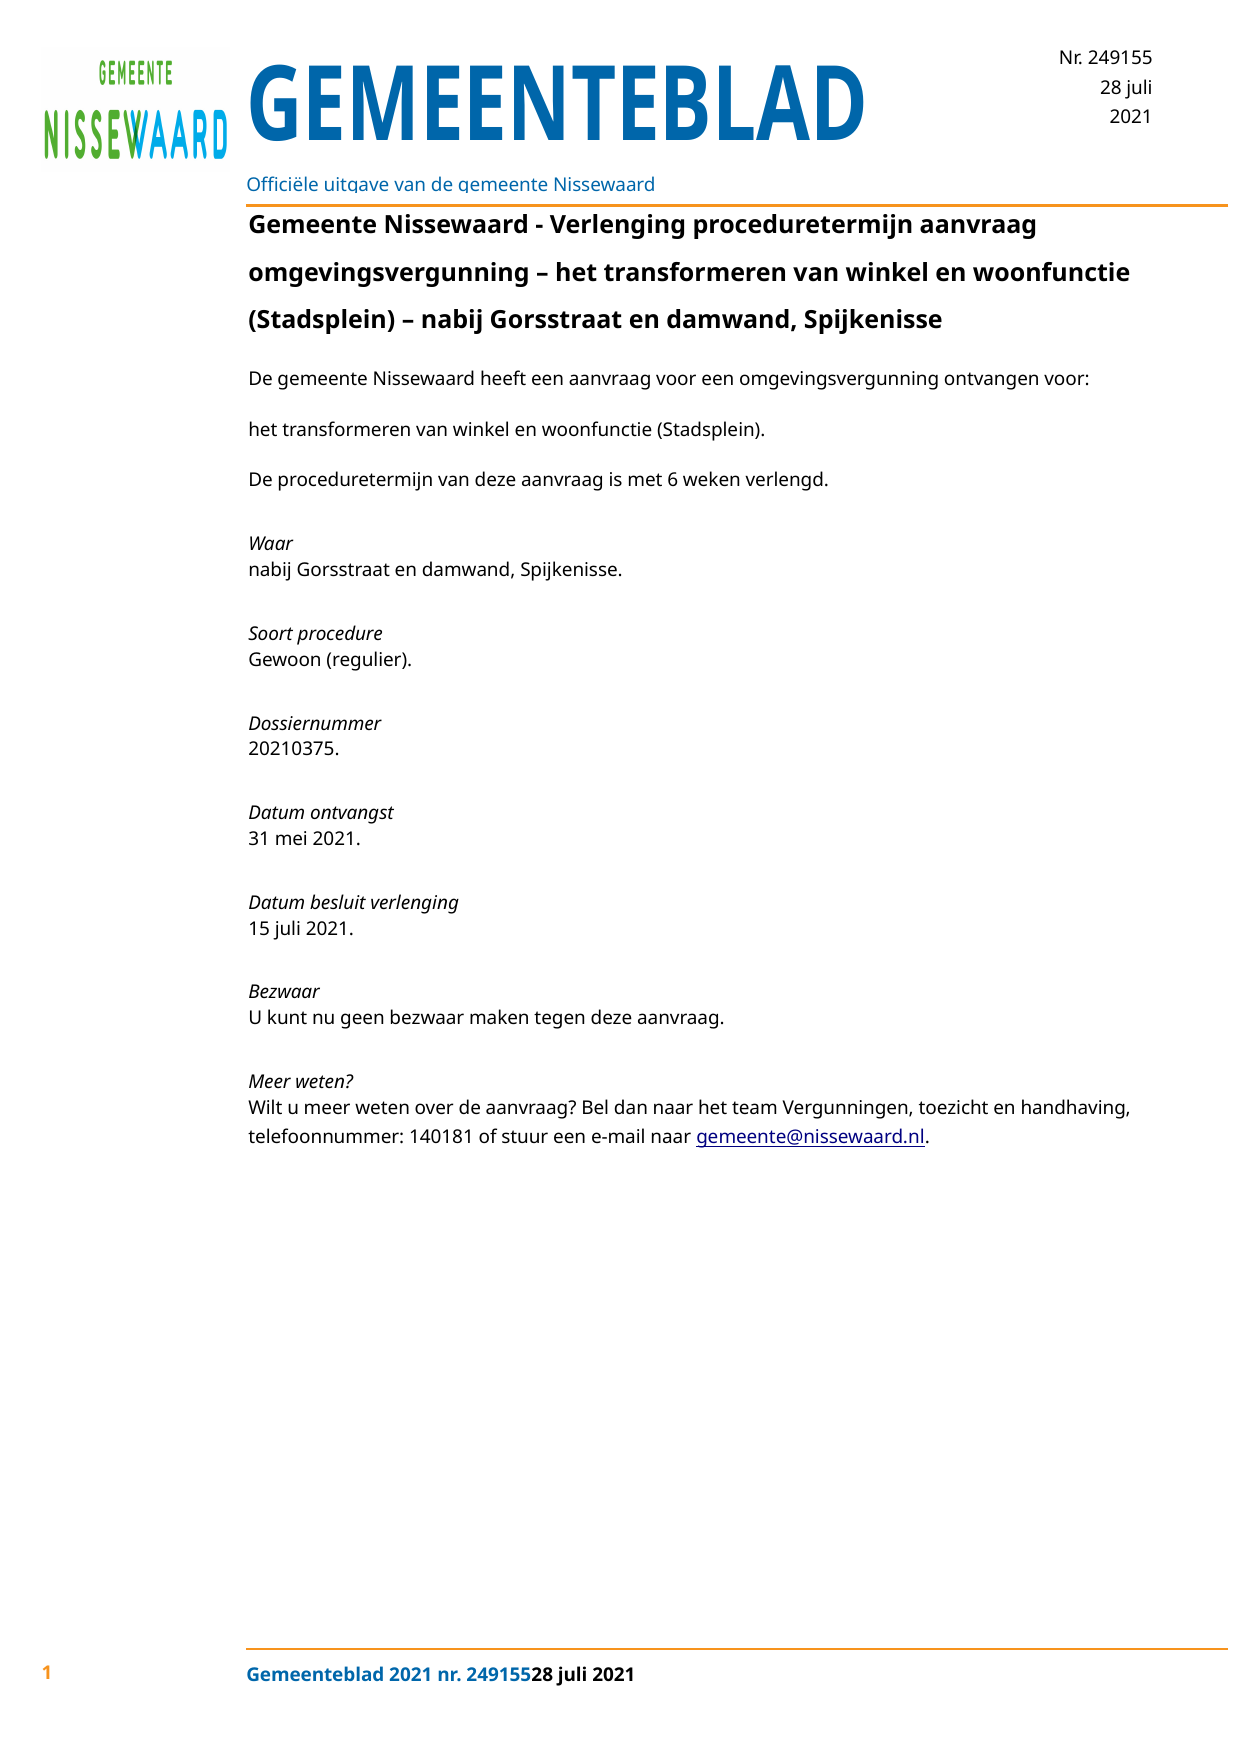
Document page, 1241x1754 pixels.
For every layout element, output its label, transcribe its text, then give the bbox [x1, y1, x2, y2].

text Wilt u meer weten over de aanvraag? Bel dan naar het team Vergunningen, toezicht en handhaving, telefoonnummer: 140181 of stuur een e-mail naar gemeente@nissewaard.nl. [248, 1094, 1152, 1149]
text Soort procedure [248, 620, 1152, 646]
text 15 juli 2021. [248, 915, 1152, 941]
text 31 mei 2021. [248, 825, 1152, 851]
text Waar [248, 530, 1152, 556]
text Datum besluit verlenging [248, 889, 1152, 915]
text U kunt nu geen bezwaar maken tegen deze aanvraag. [248, 1004, 1152, 1030]
text De proceduretermijn van deze aanvraag is met 6 weken verlengd. [248, 466, 1152, 492]
text Datum ontvangst [248, 799, 1152, 825]
text Gemeente Nissewaard - Verlenging proceduretermijn aanvraag omgevingsvergunning – het transformeren van winkel en woonfunctie (Stadsplein) – nabij Gorsstraat en damwand, Spijkenisse [248, 207, 1152, 336]
text Dossiernummer [248, 710, 1152, 735]
text Meer weten? [248, 1068, 1152, 1094]
text De gemeente Nissewaard heeft een aanvraag voor een omgevingsvergunning ontvangen voor: [248, 366, 1152, 391]
text 20210375. [248, 735, 1152, 761]
text Bezwaar [248, 979, 1152, 1004]
text nabij Gorsstraat en damwand, Spijkenisse. [248, 556, 1152, 582]
text het transformeren van winkel en woonfunctie (Stadsplein). [248, 416, 1152, 442]
picture [41, 47, 231, 172]
text Gewoon (regulier). [248, 646, 1152, 671]
